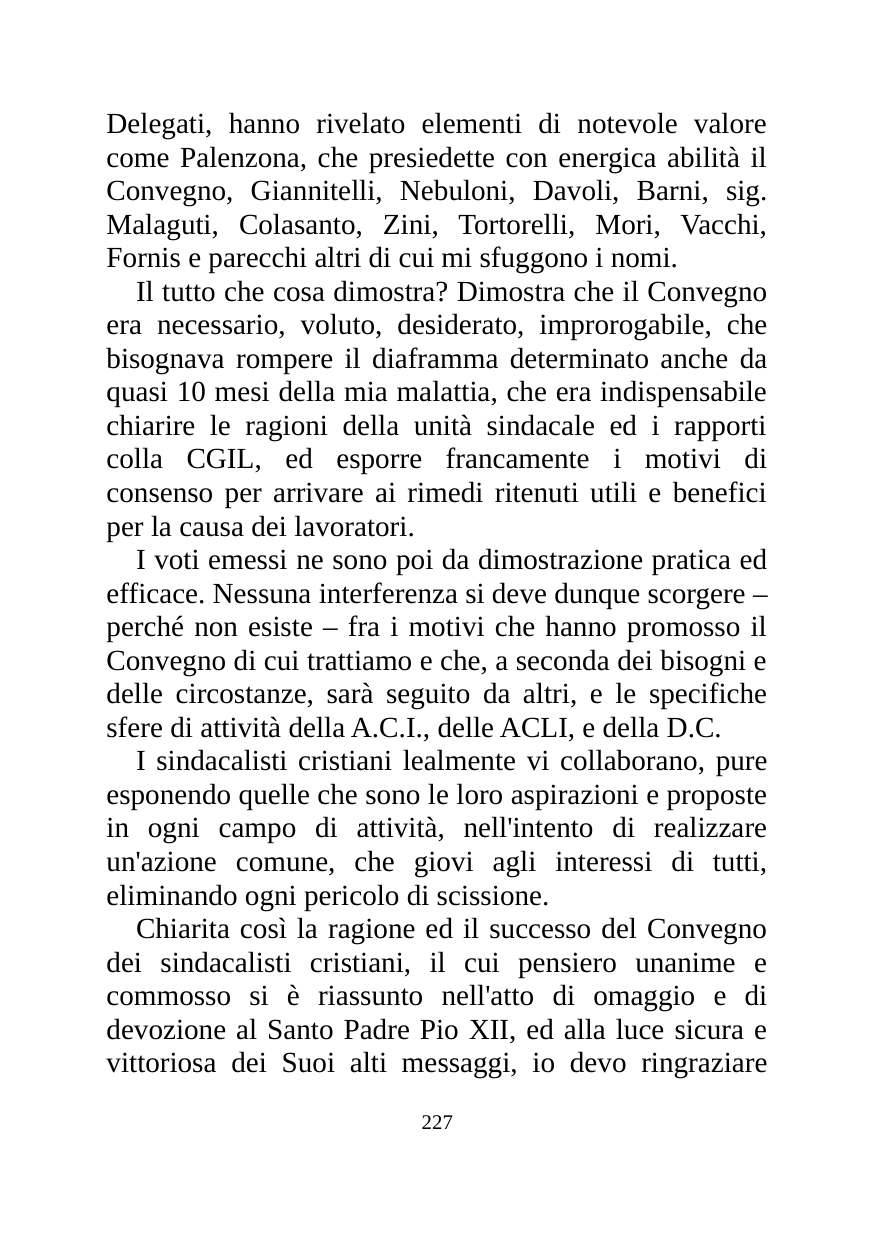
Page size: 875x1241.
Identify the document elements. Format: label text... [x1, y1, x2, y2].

text I sindacalisti cristiani lealmente vi collaborano, pure esponendo quelle che sono le loro aspirazioni e proposte in ogni campo di attività, nell'intento di realizzare un'azione comune, che giovi agli interessi di tutti, eliminando ogni pericolo di scissione. [106, 743, 768, 911]
text Il tutto che cosa dimostra? Dimostra che il Convegno era necessario, voluto, desiderato, improrogabile, che bisognava rompere il diaframma determinato anche da quasi 10 mesi della mia malattia, che era indispensabile chiarire le ragioni della unità sindacale ed i rapporti colla CGIL, ed esporre francamente i motivi di consenso per arrivare ai rimedi ritenuti utili e benefici per la causa dei lavoratori. [106, 274, 768, 542]
text I voti emessi ne sono poi da dimostrazione pratica ed efficace. Nessuna interferenza si deve dunque scorgere – perché non esiste – fra i motivi che hanno promosso il Convegno di cui trattiamo e che, a seconda dei bisogni e delle circostanze, sarà seguito da altri, e le specifiche sfere di attività della A.C.I., delle ACLI, e della D.C. [106, 542, 768, 743]
text Delegati, hanno rivelato elementi di notevole valore come Palenzona, che presiedette con energica abilità il Convegno, Giannitelli, Nebuloni, Davoli, Barni, sig. Malaguti, Colasanto, Zini, Tortorelli, Mori, Vacchi, Fornis e parecchi altri di cui mi sfuggono i nomi. [106, 106, 768, 274]
text Chiarita così la ragione ed il successo del Convegno dei sindacalisti cristiani, il cui pensiero unanime e commosso si è riassunto nell'atto di omaggio e di devozione al Santo Padre Pio XII, ed alla luce sicura e vittoriosa dei Suoi alti messaggi, io devo ringraziare [106, 911, 768, 1079]
